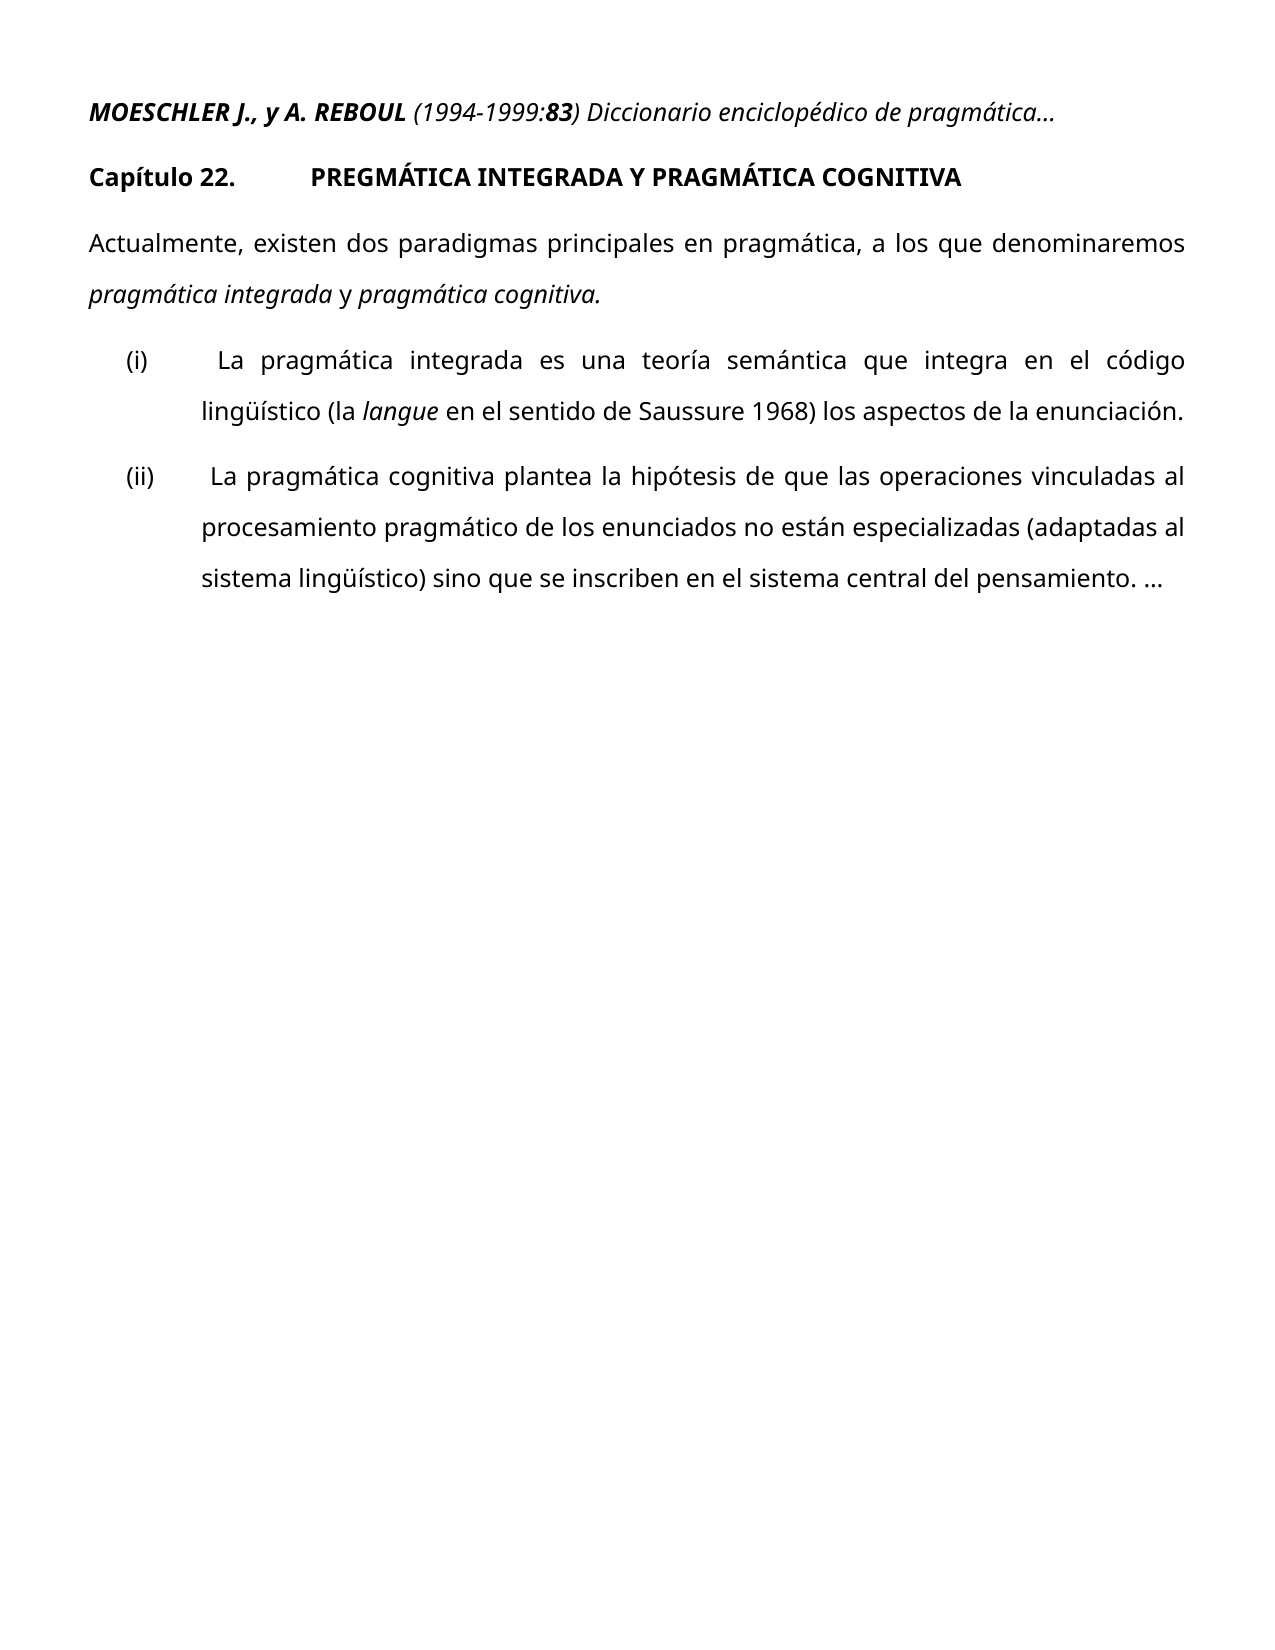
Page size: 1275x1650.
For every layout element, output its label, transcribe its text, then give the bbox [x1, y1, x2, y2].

text (ii) La pragmática cognitiva plantea la hipótesis de que las operaciones vinculadas al procesamiento pragmático de los enunciados no están especializadas (adaptadas al sistema lingüístico) sino que se inscriben en el sistema central del pensamiento. … [126, 459, 1186, 595]
text Actualmente, existen dos paradigmas principales en pragmática, a los que denominaremos pragmática integrada y pragmática cognitiva. [88, 226, 1186, 311]
text Capítulo 22. PREGMÁTICA INTEGRADA Y PRAGMÁTICA COGNITIVA [88, 160, 1186, 194]
text (i) La pragmática integrada es una teoría semántica que integra en el código lingüístico (la langue en el sentido de Saussure 1968) los aspectos de la enunciación. [126, 342, 1186, 427]
text MOESCHLER J., y A. REBOUL (1994-1999:83) Diccionario enciclopédico de pragmática… [88, 94, 1186, 128]
